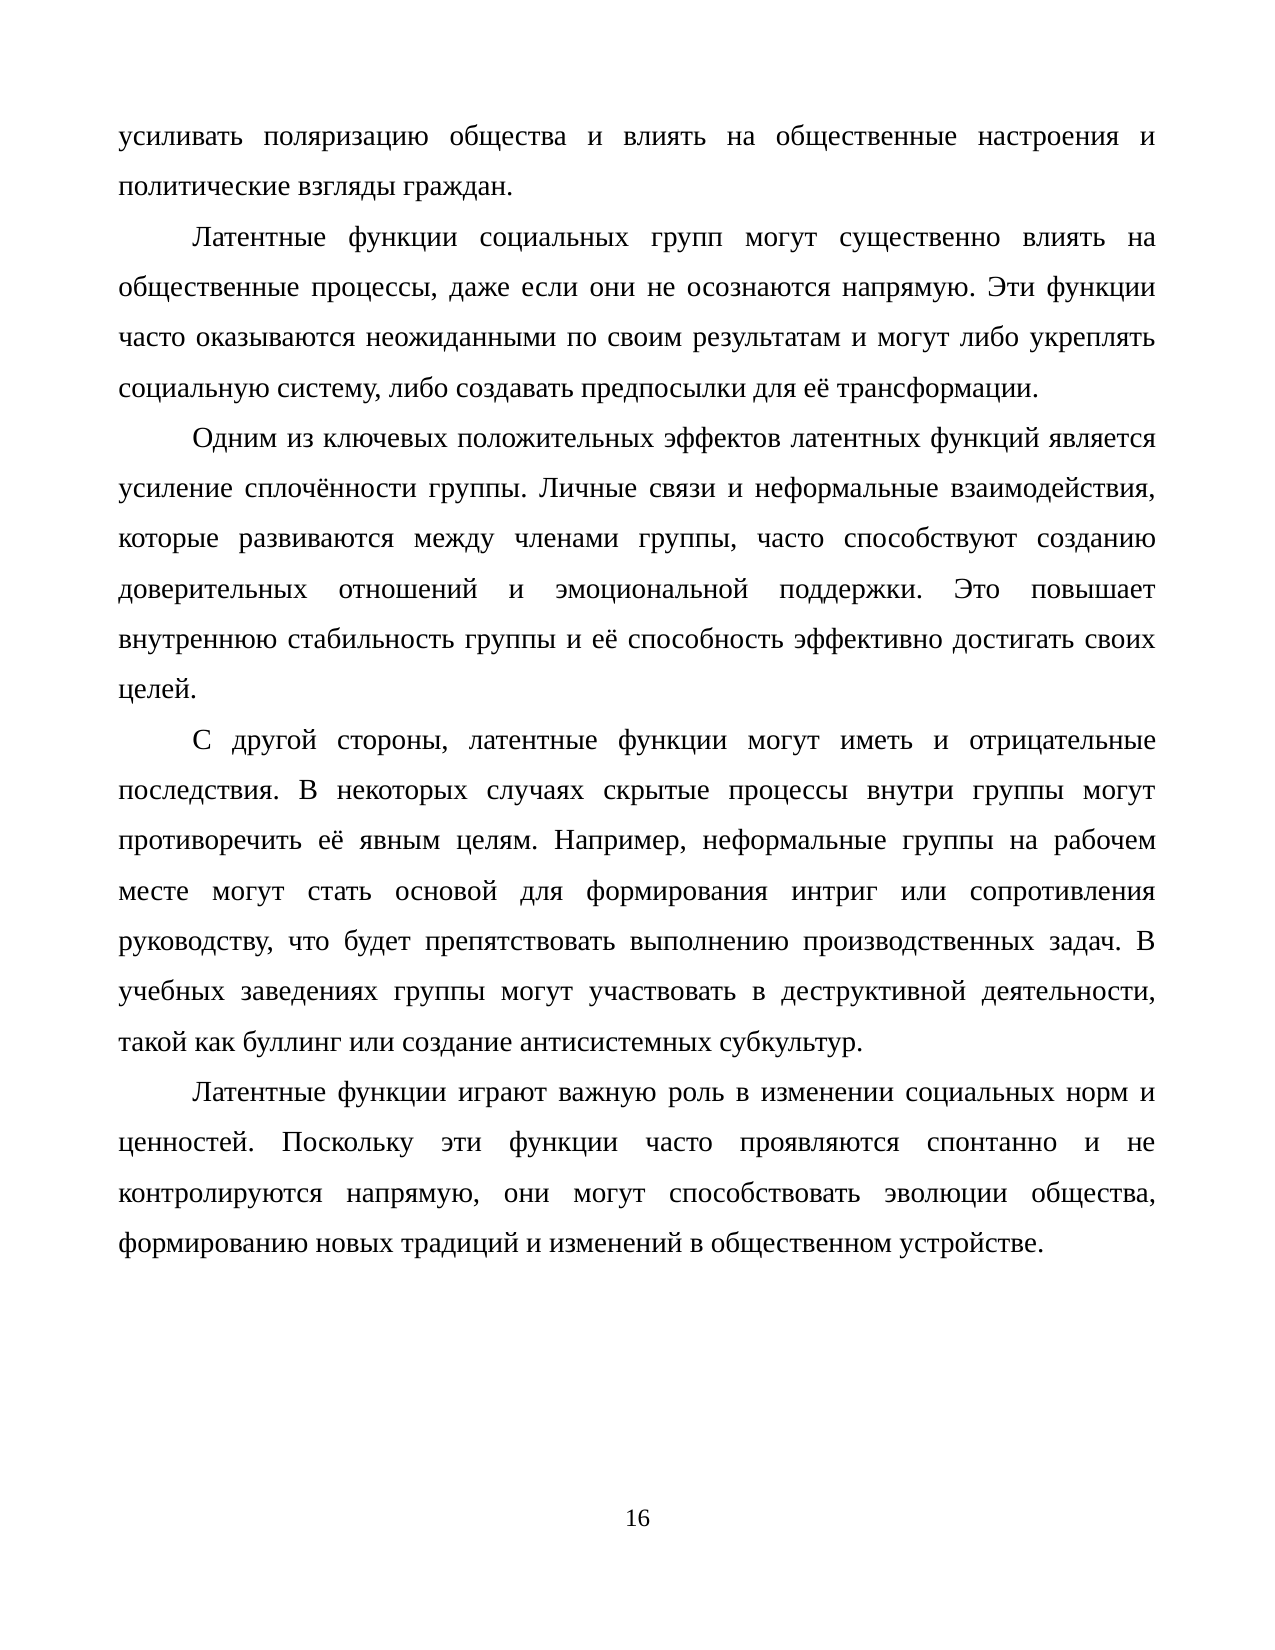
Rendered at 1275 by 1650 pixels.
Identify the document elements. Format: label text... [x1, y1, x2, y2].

text усиливать поляризацию общества и влиять на общественные настроения и политические взгляды граждан. [118, 118, 1157, 202]
text С другой стороны, латентные функции могут иметь и отрицательные последствия. В некоторых случаях скрытые процессы внутри группы могут противоречить её явным целям. Например, неформальные группы на рабочем месте могут стать основой для формирования интриг или сопротивления руководству, что будет препятствовать выполнению производственных задач. В учебных заведениях группы могут участвовать в деструктивной деятельности, такой как буллинг или создание антисистемных субкультур. [118, 722, 1157, 1057]
text Латентные функции социальных групп могут существенно влиять на общественные процессы, даже если они не осознаются напрямую. Эти функции часто оказываются неожиданными по своим результатам и могут либо укреплять социальную систему, либо создавать предпосылки для её трансформации. [118, 219, 1157, 403]
text Латентные функции играют важную роль в изменении социальных норм и ценностей. Поскольку эти функции часто проявляются спонтанно и не контролируются напрямую, они могут способствовать эволюции общества, формированию новых традиций и изменений в общественном устройстве. [118, 1074, 1157, 1258]
text Одним из ключевых положительных эффектов латентных функций является усиление сплочённости группы. Личные связи и неформальные взаимодействия, которые развиваются между членами группы, часто способствуют созданию доверительных отношений и эмоциональной поддержки. Это повышает внутреннюю стабильность группы и её способность эффективно достигать своих целей. [118, 420, 1157, 705]
